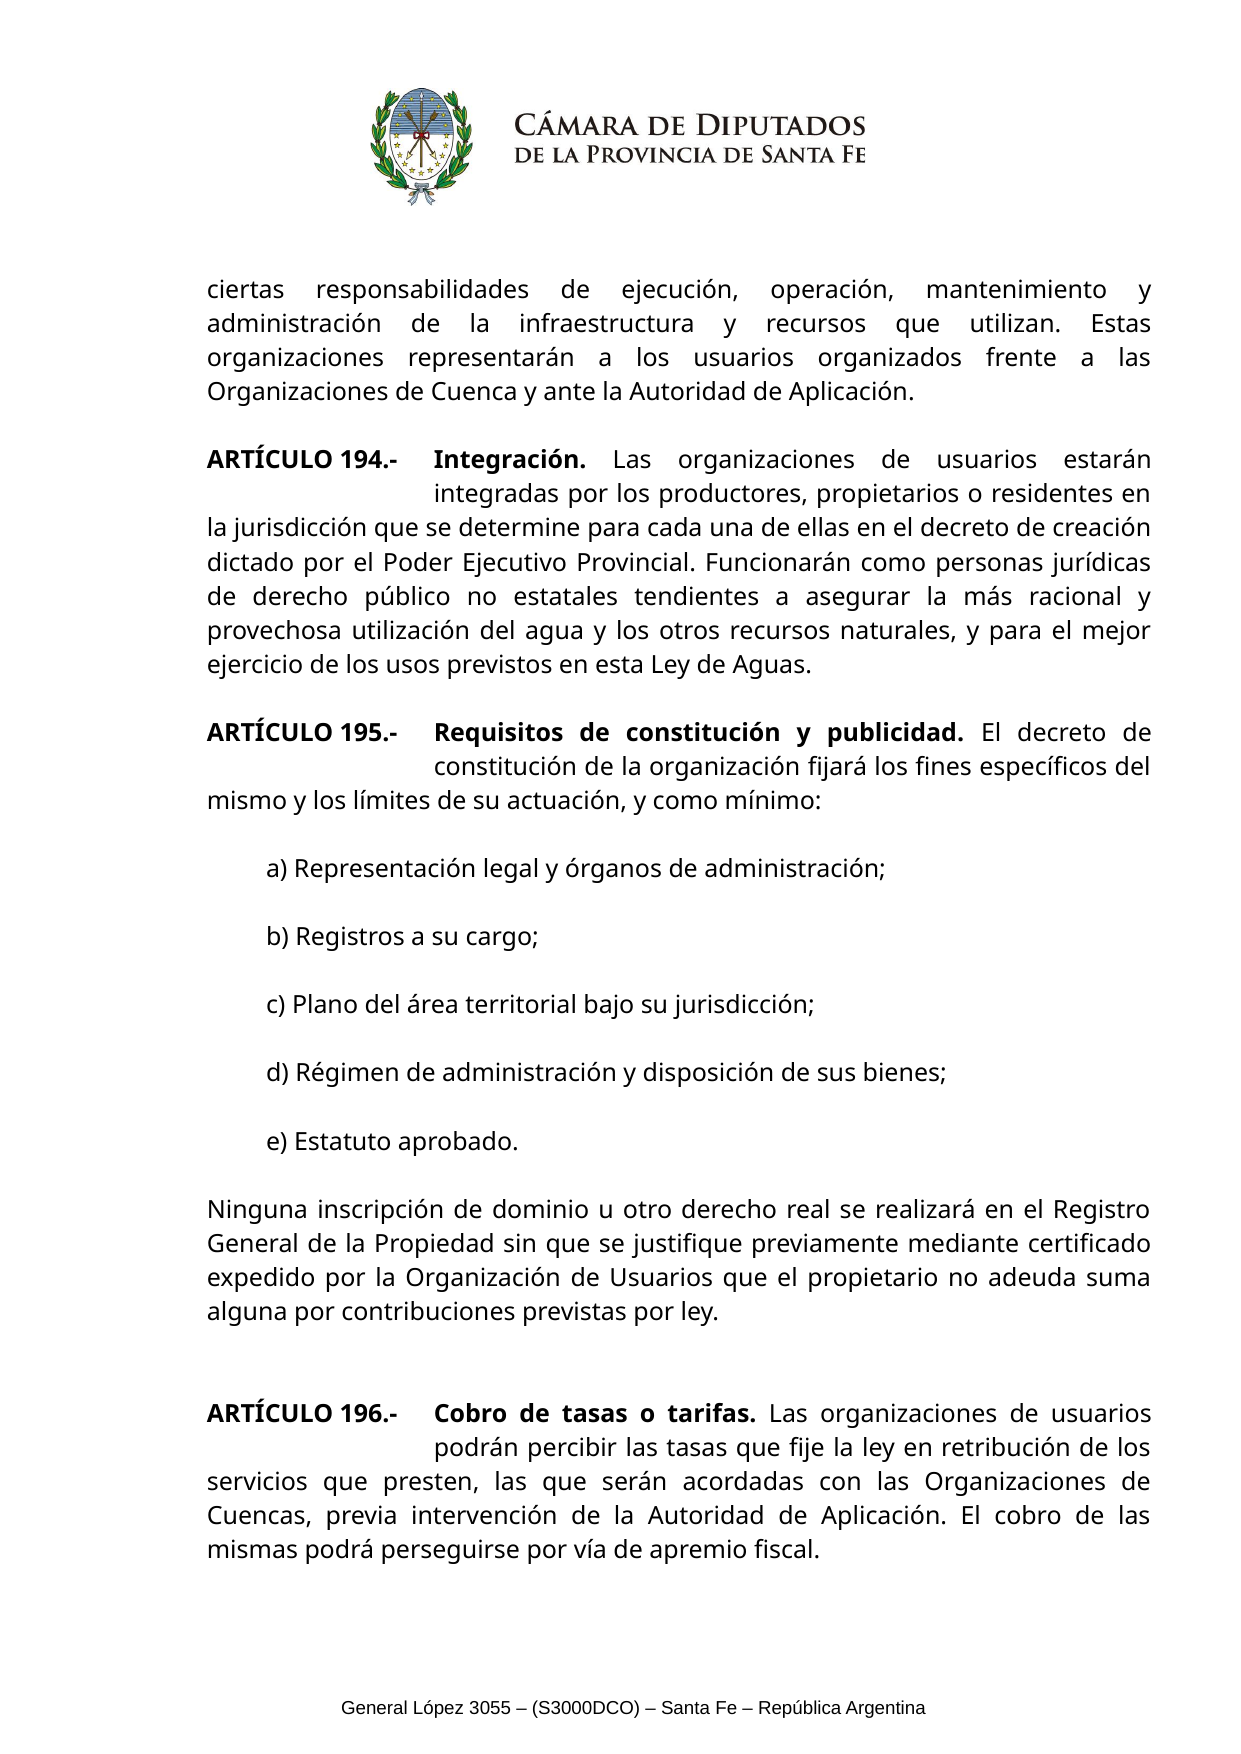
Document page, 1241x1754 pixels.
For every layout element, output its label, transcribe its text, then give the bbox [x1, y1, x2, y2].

text Integración. Las organizaciones de usuarios estarán integradas por los productores, propietarios o residentes en la jurisdicción que se determine para cada una de ellas en el decreto de creación dictado por el Poder Ejecutivo Provincial. Funcionarán como personas jurídicas de derecho público no estatales tendientes a asegurar la más racional y provechosa utilización del agua y los otros recursos naturales, y para el mejor ejercicio de los usos previstos en esta Ley de Aguas. [207, 442, 1152, 680]
text Cobro de tasas o tarifas. Las organizaciones de usuarios podrán percibir las tasas que fije la ley en retribución de los servicios que presten, las que serán acordadas con las Organizaciones de Cuencas, previa intervención de la Autoridad de Aplicación. El cobro de las mismas podrá perseguirse por vía de apremio fiscal. [207, 1396, 1152, 1566]
text d) Régimen de administración y disposición de sus bienes; [266, 1055, 1152, 1089]
table_header ARTÍCULO 196.- [207, 1396, 433, 1446]
text a) Representación legal y órganos de administración; [266, 851, 1152, 885]
table_header ARTÍCULO 195.- [207, 715, 433, 765]
table_header ARTÍCULO 194.- [207, 442, 433, 492]
text Ninguna inscripción de dominio u otro derecho real se realizará en el Registro General de la Propiedad sin que se justifique previamente mediante certificado expedido por la Organización de Usuarios que el propietario no adeuda suma alguna por contribuciones previstas por ley. [207, 1191, 1152, 1328]
text Requisitos de constitución y publicidad. El decreto de constitución de la organización fijará los fines específicos del mismo y los límites de su actuación, y como mínimo: [207, 714, 1152, 817]
text e) Estatuto aprobado. [266, 1123, 1152, 1157]
text c) Plano del área territorial bajo su jurisdicción; [266, 987, 1152, 1021]
picture [370, 88, 866, 210]
text b) Registros a su cargo; [266, 919, 1152, 953]
text ciertas responsabilidades de ejecución, operación, mantenimiento y administración de la infraestructura y recursos que utilizan. Estas organizaciones representarán a los usuarios organizados frente a las Organizaciones de Cuenca y ante la Autoridad de Aplicación. [207, 272, 1152, 408]
